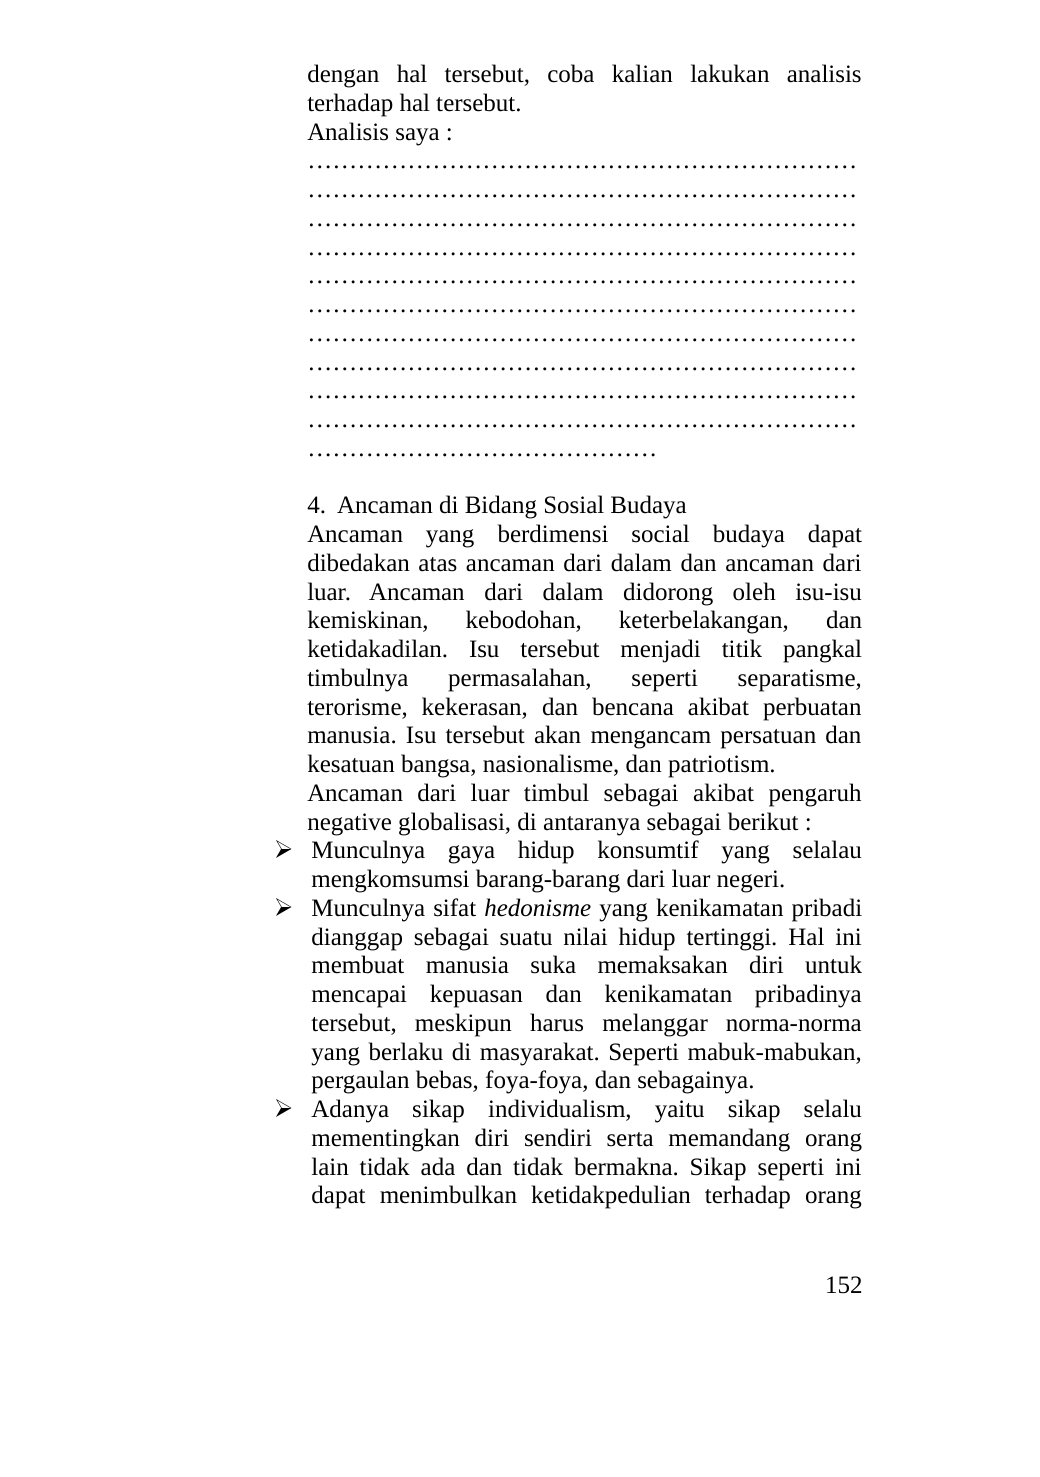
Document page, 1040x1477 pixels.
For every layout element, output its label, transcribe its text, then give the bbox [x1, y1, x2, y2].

text Ancaman yang berdimensi social budaya dapat dibedakan atas ancaman dari dalam dan ancaman dari luar. Ancaman dari dalam didorong oleh isu-isu kemiskinan, kebodohan, keterbelakangan, dan ketidakadilan. Isu tersebut menjadi titik pangkal timbulnya permasalahan, seperti separatisme, terorisme, kekerasan, dan bencana akibat perbuatan manusia. Isu tersebut akan mengancam persatuan dan kesatuan bangsa, nasionalisme, dan patriotism. [307, 519, 862, 778]
list Munculnya sifat hedonisme yang kenikamatan pribadi dianggap sebagai suatu nilai hidup tertinggi. Hal ini membuat manusia suka memaksakan diri untuk mencapai kepuasan dan kenikamatan pribadinya tersebut, meskipun harus melanggar norma-norma yang berlaku di masyarakat. Seperti mabuk-mabukan, pergaulan bebas, foya-foya, dan sebagainya. [274, 893, 862, 1094]
text dengan hal tersebut, coba kalian lakukan analisis terhadap hal tersebut. [307, 59, 862, 117]
text Ancaman dari luar timbul sebagai akibat pengaruh negative globalisasi, di antaranya sebagai berikut : [307, 778, 862, 835]
list Munculnya gaya hidup konsumtif yang selalau mengkomsumsi barang-barang dari luar negeri. [274, 835, 862, 893]
text 4. Ancaman di Bidang Sosial Budaya [307, 490, 862, 519]
list Adanya sikap individualism, yaitu sikap selalu mementingkan diri sendiri serta memandang orang lain tidak ada dan tidak bermakna. Sikap seperti ini dapat menimbulkan ketidakpedulian terhadap orang [274, 1094, 862, 1209]
text Analisis saya : [307, 117, 862, 145]
text ……………………………………………………………………………………………………………………………………………………………………………………………………………………………………………………………………………………………………………………………………………………………………………………………………………………………………………………………………………………………………………………………………………………………………………………………………………………………………………… [307, 145, 862, 462]
